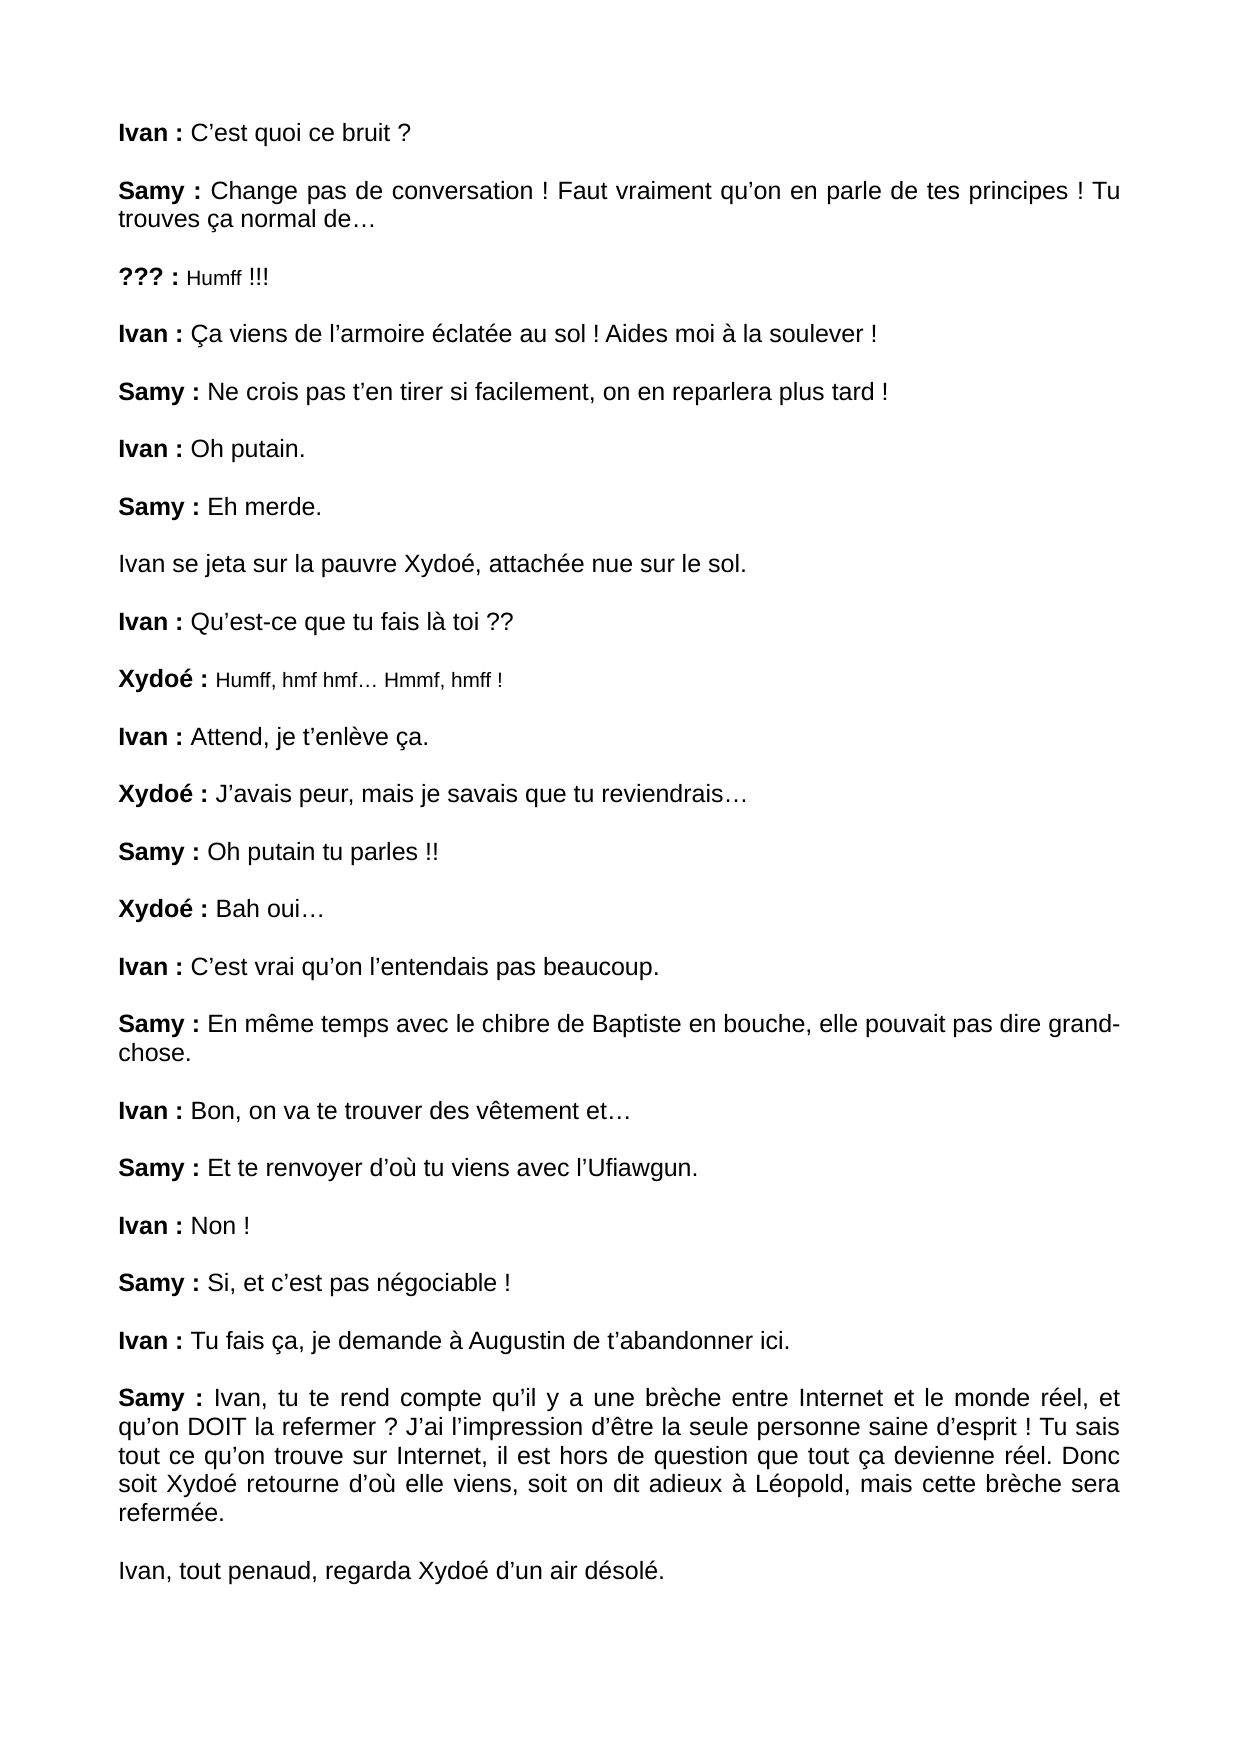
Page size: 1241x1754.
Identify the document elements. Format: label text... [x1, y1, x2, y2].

text Ivan se jeta sur la pauvre Xydoé, attachée nue sur le sol. [118, 549, 1122, 578]
text Samy : En même temps avec le chibre de Baptiste en bouche, elle pouvait pas dire grand-chose. [118, 1009, 1122, 1067]
text Xydoé : J’avais peur, mais je savais que tu reviendrais… [118, 779, 1122, 808]
text Samy : Eh merde. [118, 492, 1122, 521]
text Xydoé : Bah oui… [118, 894, 1122, 923]
text Samy : Ne crois pas t’en tirer si facilement, on en reparlera plus tard ! [118, 377, 1122, 406]
text Samy : Ivan, tu te rend compte qu’il y a une brèche entre Internet et le monde réel, et qu’on DOIT la refermer ? J’ai l’impression d’être la seule personne saine d’esprit ! Tu sais tout ce qu’on trouve sur Internet, il est hors de question que tout ça devienne réel. Donc soit Xydoé retourne d’où elle viens, soit on dit adieux à Léopold, mais cette brèche sera refermée. [118, 1383, 1122, 1527]
text Samy : Et te renvoyer d’où tu viens avec l’Ufiawgun. [118, 1153, 1122, 1182]
text Samy : Change pas de conversation ! Faut vraiment qu’on en parle de tes principes ! Tu trouves ça normal de… [118, 176, 1122, 233]
text ??? : Humff !!! [118, 262, 1122, 291]
text Ivan : Tu fais ça, je demande à Augustin de t’abandonner ici. [118, 1326, 1122, 1354]
text Ivan : Non ! [118, 1211, 1122, 1239]
text Ivan : C’est vrai qu’on l’entendais pas beaucoup. [118, 952, 1122, 981]
text Ivan : Oh putain. [118, 434, 1122, 463]
text Ivan : Attend, je t’enlève ça. [118, 722, 1122, 751]
text Ivan : Qu’est-ce que tu fais là toi ?? [118, 607, 1122, 636]
text Ivan : Bon, on va te trouver des vêtement et… [118, 1096, 1122, 1124]
text Ivan : Ça viens de l’armoire éclatée au sol ! Aides moi à la soulever ! [118, 319, 1122, 348]
text Xydoé : Humff, hmf hmf… Hmmf, hmff ! [118, 664, 1122, 693]
text Samy : Oh putain tu parles !! [118, 837, 1122, 866]
text Ivan, tout penaud, regarda Xydoé d’un air désolé. [118, 1556, 1122, 1584]
text Ivan : C’est quoi ce bruit ? [118, 118, 1122, 147]
text Samy : Si, et c’est pas négociable ! [118, 1268, 1122, 1297]
